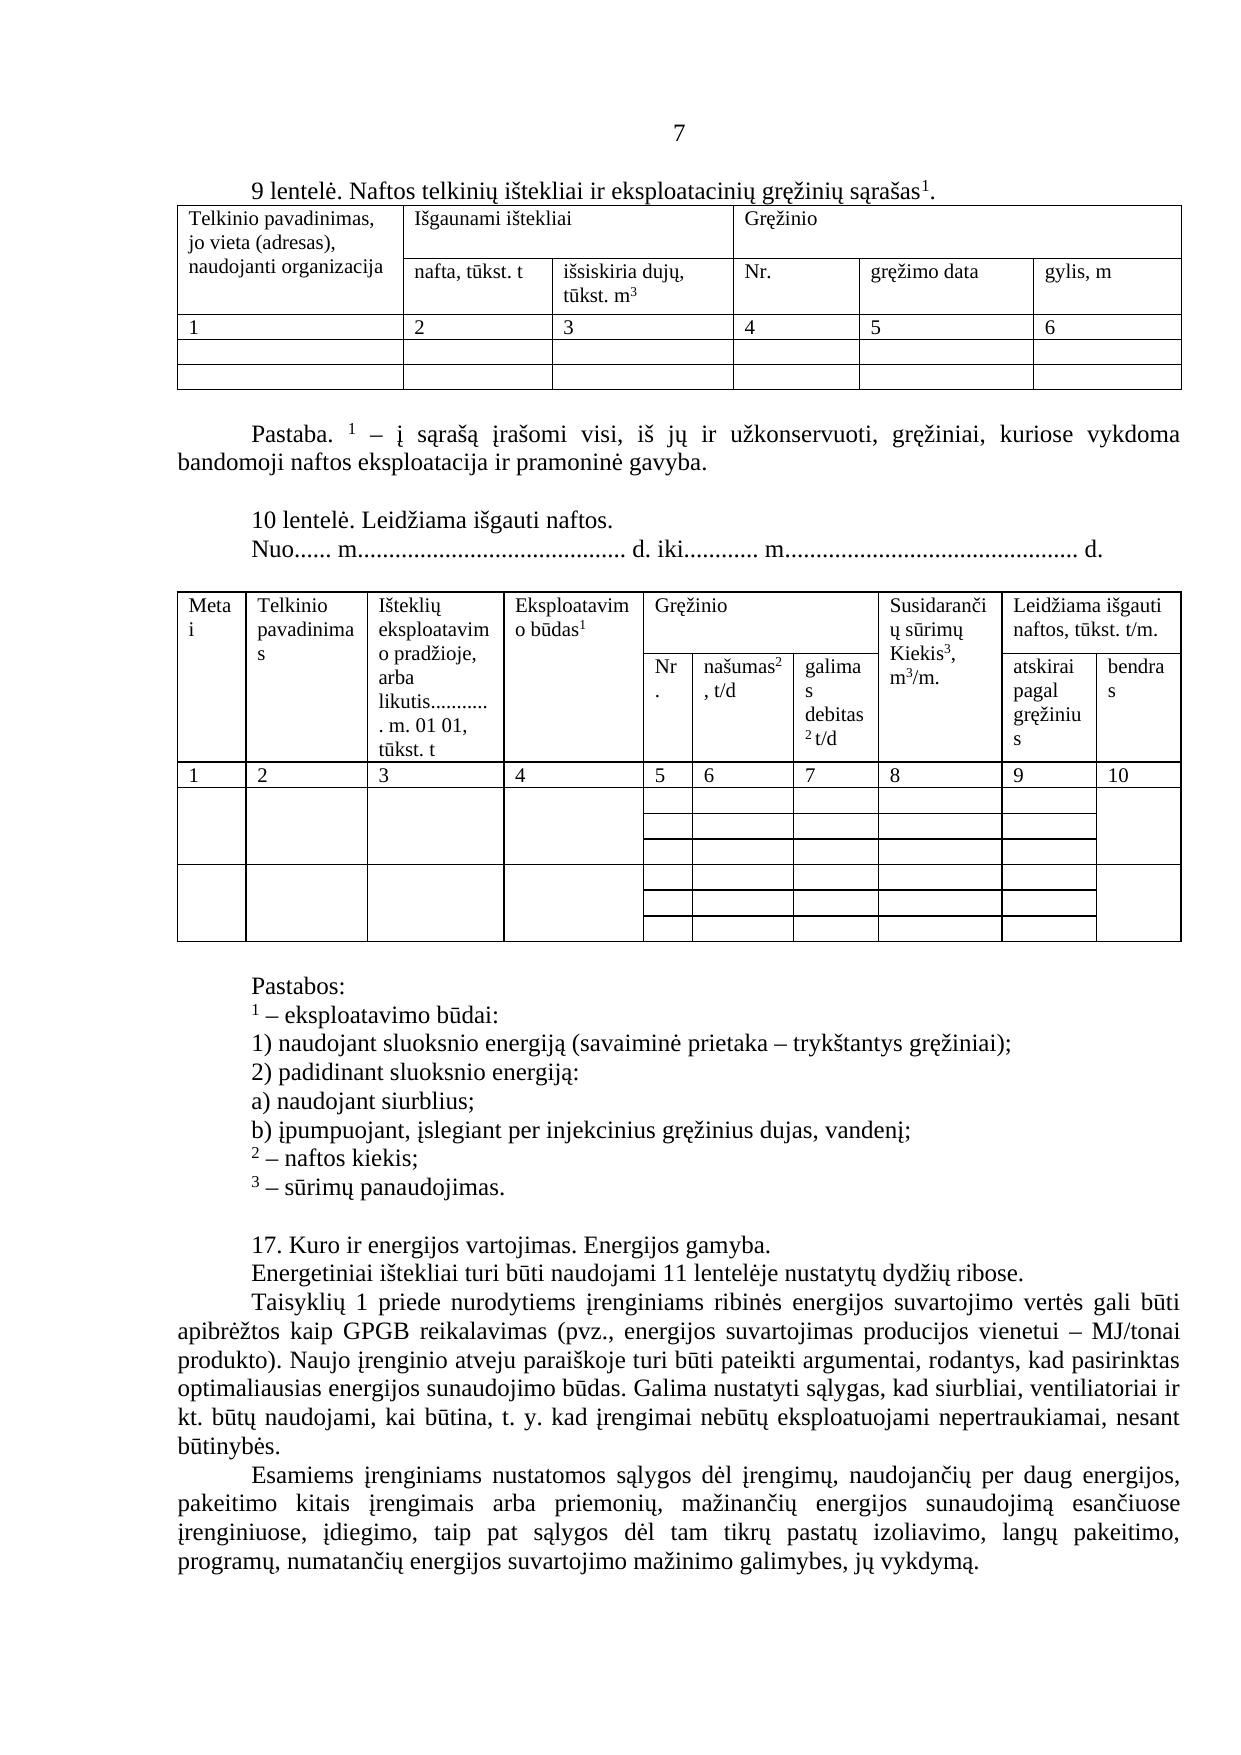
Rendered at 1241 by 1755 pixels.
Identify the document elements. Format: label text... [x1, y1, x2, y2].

table_cell [794, 865, 878, 889]
table_cell [794, 917, 878, 941]
table_cell 8 [879, 763, 1001, 787]
table_cell [553, 340, 733, 364]
table_cell [1034, 365, 1181, 389]
table_header Telkinio pavadinimas, jo vieta (adresas), naudojanti organizacija [178, 206, 403, 314]
table_cell [368, 788, 503, 864]
table_cell [734, 340, 859, 364]
table_cell [879, 891, 1001, 915]
table_cell 3 [368, 763, 503, 787]
text Taisyklių 1 priede nurodytiems įrenginiams ribinės energijos suvartojimo vertės gali būti apibrėžtos kaip GPGB reikalavimas (pvz., energijos suvartojimas producijos vienetui – MJ/tonai produkto). Naujo įrenginio atveju paraiškoje turi būti pateikti argumentai, rodantys, kad pasirinktas optimaliausias energijos sunaudojimo būdas. Galima nustatyti sąlygas, kad siurbliai, ventiliatoriai ir kt. būtų naudojami, kai būtina, t. y. kad įrengimai nebūtų eksploatuojami nepertraukiamai, nesant būtinybės. [177, 1287, 1181, 1460]
table_cell 5 [644, 763, 692, 787]
table_cell 2 [247, 763, 367, 787]
text b) įpumpuojant, įslegiant per injekcinius gręžinius dujas, vandenį; [177, 1115, 1181, 1143]
table_header Metai [178, 593, 245, 761]
table_cell [644, 865, 692, 889]
table_cell [879, 865, 1001, 889]
table_cell gręžimo data [860, 259, 1033, 314]
table_cell gylis, m [1034, 259, 1181, 314]
table_cell [1003, 788, 1096, 812]
table_header Eksploatavimo būdas1 [505, 593, 643, 761]
table_cell [879, 840, 1001, 864]
table_cell 3 [553, 315, 733, 339]
table_cell bendras [1097, 654, 1180, 761]
table_header Gręžinio [734, 206, 1181, 258]
table_cell [879, 788, 1001, 812]
table_cell [1003, 865, 1096, 889]
table_cell 7 [794, 763, 878, 787]
table_cell 4 [505, 763, 643, 787]
table_cell [644, 891, 692, 915]
text 1 – eksploatavimo būdai: [177, 1000, 1181, 1028]
table_cell [1097, 788, 1180, 864]
text a) naudojant siurblius; [177, 1086, 1181, 1115]
text Nuo...... m........................................... d. iki............ m............................................... d. [177, 534, 1181, 562]
table_cell [1097, 865, 1180, 941]
text 2 – naftos kiekis; [177, 1143, 1181, 1172]
table_cell 4 [734, 315, 859, 339]
table_header Susidarančių sūrimų Kiekis3, m3/m. [879, 593, 1001, 761]
table_header Leidžiama išgauti naftos, tūkst. t/m. [1003, 593, 1180, 653]
table_cell [1003, 840, 1096, 864]
table_cell [879, 814, 1001, 838]
table_cell [693, 814, 793, 838]
table_cell [404, 365, 552, 389]
table_cell [404, 340, 552, 364]
table_cell galimas debitas2 t/d [794, 654, 878, 761]
table_cell [1003, 917, 1096, 941]
table_cell 10 [1097, 763, 1180, 787]
table_cell [178, 788, 245, 864]
table_cell [644, 917, 692, 941]
table_header Telkinio pavadinimas [247, 593, 367, 761]
table_cell [553, 365, 733, 389]
table_cell Nr. [734, 259, 859, 314]
table_cell 1 [178, 315, 403, 339]
table_cell [1003, 891, 1096, 915]
table_cell [644, 840, 692, 864]
table_cell [247, 865, 367, 941]
text Esamiems įrenginiams nustatomos sąlygos dėl įrengimų, naudojančių per daug energijos, pakeitimo kitais įrengimais arba priemonių, mažinančių energijos sunaudojimą esančiuose įrenginiuose, įdiegimo, taip pat sąlygos dėl tam tikrų pastatų izoliavimo, langų pakeitimo, programų, numatančių energijos suvartojimo mažinimo galimybes, jų vykdymą. [177, 1460, 1181, 1575]
table_cell [794, 891, 878, 915]
table_cell [860, 365, 1033, 389]
table_cell [693, 891, 793, 915]
table_cell [693, 788, 793, 812]
table_cell 5 [860, 315, 1033, 339]
table_cell 9 [1003, 763, 1096, 787]
table_cell [693, 865, 793, 889]
table_cell našumas2, t/d [693, 654, 793, 761]
text Energetiniai ištekliai turi būti naudojami 11 lentelėje nustatytų dydžių ribose. [177, 1258, 1181, 1287]
text 2) padidinant sluoksnio energiją: [177, 1057, 1181, 1086]
table_cell [734, 365, 859, 389]
text 3 – sūrimų panaudojimas. [177, 1172, 1181, 1201]
table_cell [178, 365, 403, 389]
table_cell [794, 814, 878, 838]
table_cell atskirai pagal gręžinius [1003, 654, 1096, 761]
text Pastabos: [177, 971, 1181, 1000]
table_header Gręžinio [644, 593, 878, 653]
table_cell 1 [178, 763, 245, 787]
table_cell išsiskiria dujų, tūkst. m3 [553, 259, 733, 314]
table_cell [505, 788, 643, 864]
table_cell [693, 840, 793, 864]
table_cell [879, 917, 1001, 941]
text 10 lentelė. Leidžiama išgauti naftos. [177, 505, 1181, 534]
table_cell [368, 865, 503, 941]
table_cell [644, 814, 692, 838]
table_cell [794, 840, 878, 864]
table_cell [178, 340, 403, 364]
table_cell 6 [693, 763, 793, 787]
text 1) naudojant sluoksnio energiją (savaiminė prietaka – trykštantys gręžiniai); [177, 1028, 1181, 1057]
table_cell [860, 340, 1033, 364]
table_cell [247, 788, 367, 864]
table_cell [1034, 340, 1181, 364]
table_cell 6 [1034, 315, 1181, 339]
table_cell [1003, 814, 1096, 838]
text 9 lentelė. Naftos telkinių ištekliai ir eksploatacinių gręžinių sąrašas1. [177, 176, 1181, 205]
table_cell Nr. [644, 654, 692, 761]
table_cell [505, 865, 643, 941]
table_cell [693, 917, 793, 941]
table_cell nafta, tūkst. t [404, 259, 552, 314]
table_header Išgaunami ištekliai [404, 206, 733, 258]
text 17. Kuro ir energijos vartojimas. Energijos gamyba. [177, 1230, 1181, 1258]
table_cell 2 [404, 315, 552, 339]
table_header Išteklių eksploatavimo pradžioje, arba likutis............ m. 01 01, tūkst. t [368, 593, 503, 761]
table_cell [794, 788, 878, 812]
text Pastaba. 1 – į sąrašą įrašomi visi, iš jų ir užkonservuoti, gręžiniai, kuriose vykdoma bandomoji naftos eksploatacija ir pramoninė gavyba. [177, 419, 1181, 476]
table_cell [178, 865, 245, 941]
table_cell [644, 788, 692, 812]
